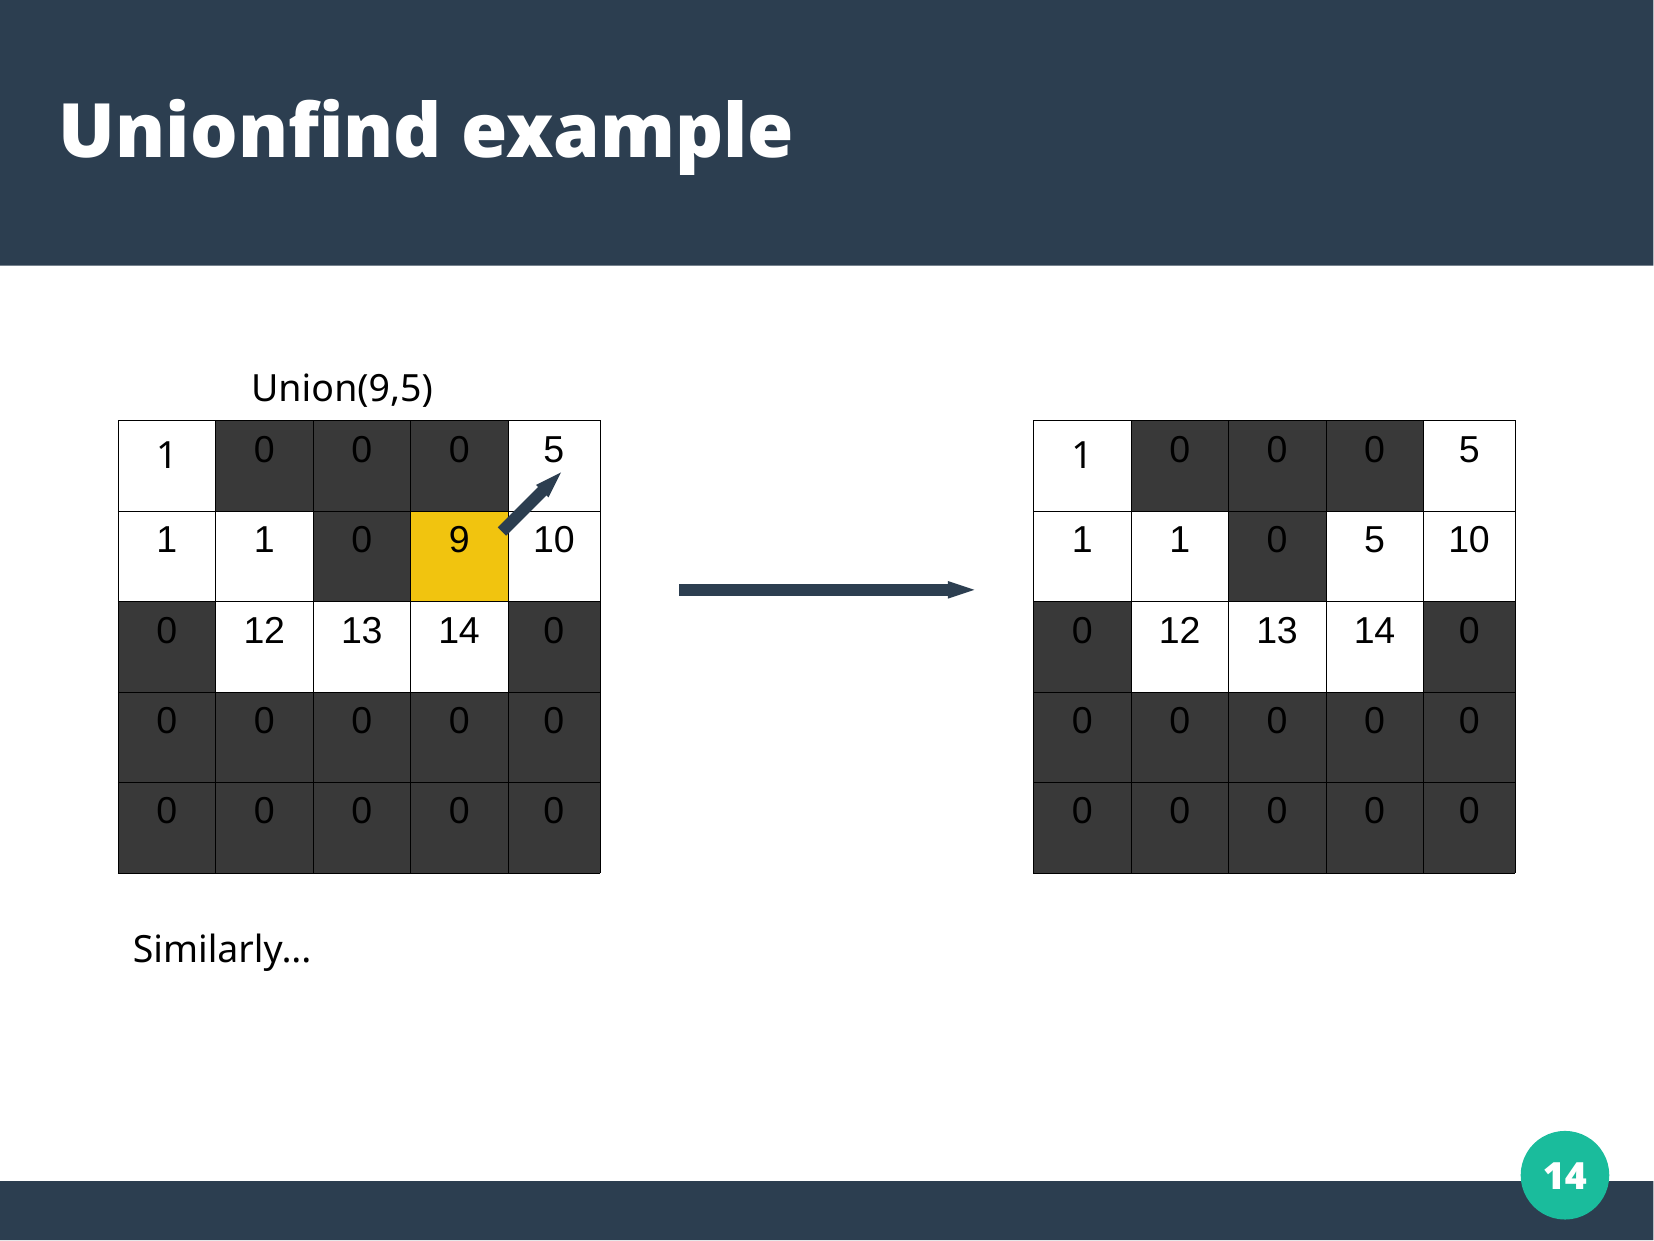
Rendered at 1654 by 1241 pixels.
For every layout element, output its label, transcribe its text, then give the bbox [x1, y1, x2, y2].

table_cell 0 [1034, 783, 1131, 873]
table_header 0 [1132, 421, 1228, 511]
table_cell 0 [411, 783, 508, 873]
table_cell 12 [216, 602, 313, 692]
title Unionfind example [59, 49, 1595, 207]
table_header 0 [314, 421, 410, 511]
table_cell 1 [119, 512, 215, 601]
table_cell 0 [1132, 693, 1228, 782]
table_cell 0 [314, 693, 410, 782]
table_cell 0 [216, 693, 313, 782]
table_header 5 [509, 421, 600, 511]
table_cell 0 [411, 693, 508, 782]
table_cell 12 [1132, 602, 1228, 692]
table_cell 0 [1424, 693, 1515, 782]
table_cell 10 [1424, 512, 1515, 601]
table_cell 0 [1034, 693, 1131, 782]
table_cell 0 [216, 783, 313, 873]
table_header 0 [1327, 421, 1423, 511]
table_header 0 [1229, 421, 1326, 511]
table_cell 1 [216, 512, 313, 601]
table_cell 0 [1229, 512, 1326, 601]
table_cell 9 [411, 512, 508, 601]
table_cell 0 [119, 783, 215, 873]
table_header 0 [216, 421, 313, 511]
table_cell 0 [1424, 602, 1515, 692]
table_cell 0 [509, 693, 600, 782]
table_cell 14 [411, 602, 508, 692]
table_cell 0 [314, 783, 410, 873]
table_cell 14 [1327, 602, 1423, 692]
table_cell 1 [1132, 512, 1228, 601]
table_cell 13 [1229, 602, 1326, 692]
table_header 0 [411, 421, 508, 511]
table_cell 0 [1229, 783, 1326, 873]
table_cell 0 [1132, 783, 1228, 873]
table_cell 5 [1327, 512, 1423, 601]
text_box Union(9,5) [236, 354, 464, 413]
table_cell 0 [314, 512, 410, 601]
table_cell 0 [509, 783, 600, 873]
table_cell 0 [119, 693, 215, 782]
table_cell 0 [1034, 602, 1131, 692]
table_cell 13 [314, 602, 410, 692]
table_cell 0 [1327, 693, 1423, 782]
table_cell 10 [509, 512, 600, 601]
table_cell 0 [1424, 783, 1515, 873]
table_header 1 [119, 421, 215, 511]
table_cell 0 [1229, 693, 1326, 782]
table_cell 0 [1327, 783, 1423, 873]
table_header 1 [1034, 421, 1131, 511]
table_cell 1 [1034, 512, 1131, 601]
table_header 5 [1424, 421, 1515, 511]
table_cell 0 [509, 602, 600, 692]
table_cell 0 [119, 602, 215, 692]
text_box Similarly... [118, 915, 1506, 1152]
